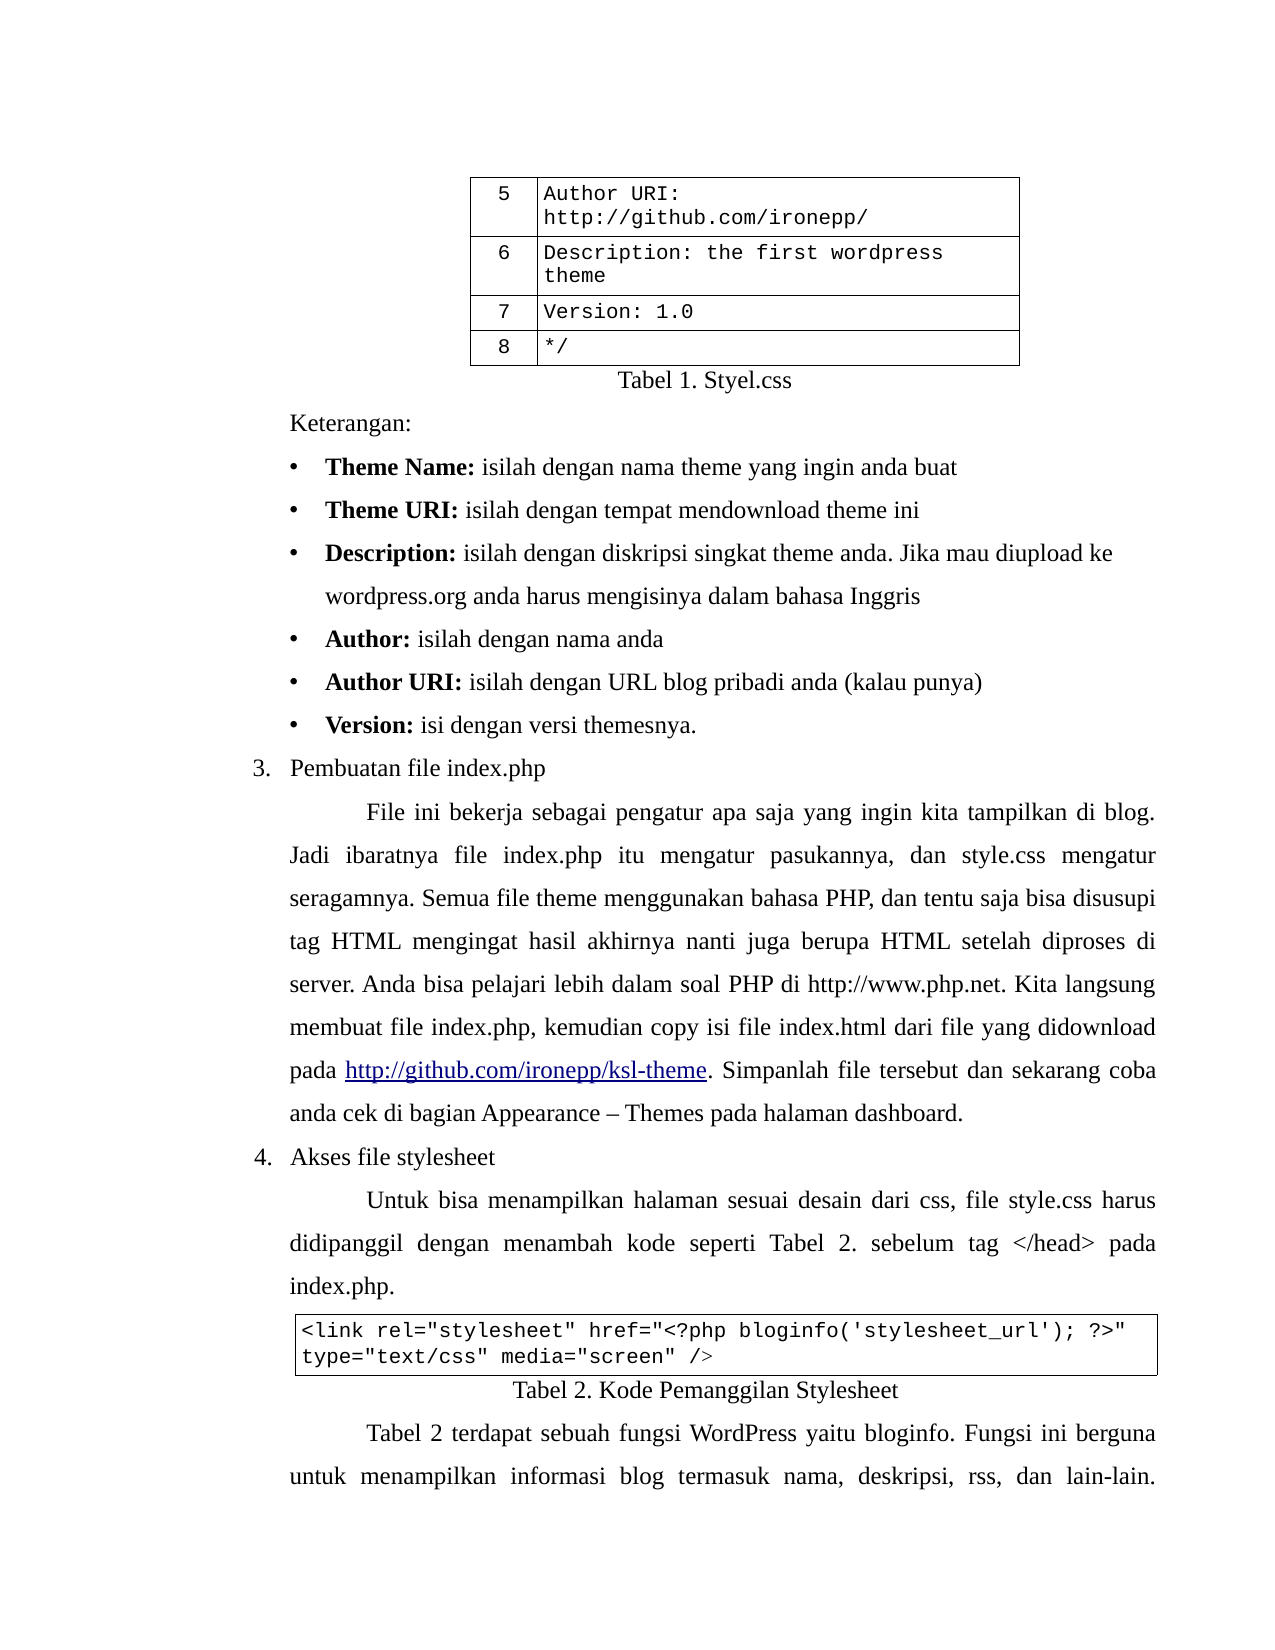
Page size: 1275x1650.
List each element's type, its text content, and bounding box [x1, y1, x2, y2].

table_cell Version: 1.0 [538, 296, 1019, 330]
table_header <link rel="stylesheet" href="<?php bloginfo('stylesheet_url'); ?>" type="text/css" media="screen" /> [296, 1315, 1157, 1375]
table_cell */ [538, 331, 1019, 365]
table_cell 6 [471, 237, 537, 295]
list Pembuatan file index.php [252, 753, 1157, 782]
text Keterangan: [289, 408, 1157, 437]
text Tabel 2. Kode Pemanggilan Stylesheet [254, 1375, 1157, 1404]
text Untuk bisa menampilkan halaman sesuai desain dari css, file style.css harus didipanggil dengan menambah kode seperti Tabel 2. sebelum tag </head> pada index.php. [289, 1185, 1157, 1300]
list Version: isi dengan versi themesnya. [289, 710, 1157, 739]
list Author: isilah dengan nama anda [289, 624, 1157, 653]
list Description: isilah dengan diskripsi singkat theme anda. Jika mau diupload ke wordpress.org anda harus mengisinya dalam bahasa Inggris [289, 538, 1157, 610]
list Tabel 1. Styel.css [215, 365, 1157, 394]
table_cell 5 [471, 178, 537, 236]
table_cell 8 [471, 331, 537, 365]
list Theme Name: isilah dengan nama theme yang ingin anda buat [289, 452, 1157, 480]
list Author URI: isilah dengan URL blog pribadi anda (kalau punya) [289, 667, 1157, 696]
table_cell Author URI: http://github.com/ironepp/ [538, 178, 1019, 236]
table_cell Description: the first wordpress theme [538, 237, 1019, 295]
text File ini bekerja sebagai pengatur apa saja yang ingin kita tampilkan di blog. Jadi ibaratnya file index.php itu mengatur pasukannya, dan style.css mengatur seragamnya. Semua file theme menggunakan bahasa PHP, dan tentu saja bisa disusupi tag HTML mengingat hasil akhirnya nanti juga berupa HTML setelah diproses di server. Anda bisa pelajari lebih dalam soal PHP di http://www.php.net. Kita langsung membuat file index.php, kemudian copy isi file index.html dari file yang didownload pada http://github.com/ironepp/ksl-theme. Simpanlah file tersebut dan sekarang coba anda cek di bagian Appearance – Themes pada halaman dashboard. [289, 797, 1157, 1127]
text Tabel 2 terdapat sebuah fungsi WordPress yaitu bloginfo. Fungsi ini berguna untuk menampilkan informasi blog termasuk nama, deskripsi, rss, dan lain-lain. [289, 1418, 1157, 1490]
list Theme URI: isilah dengan tempat mendownload theme ini [289, 495, 1157, 523]
list Akses file stylesheet [254, 1142, 1157, 1170]
table_cell 7 [471, 296, 537, 330]
